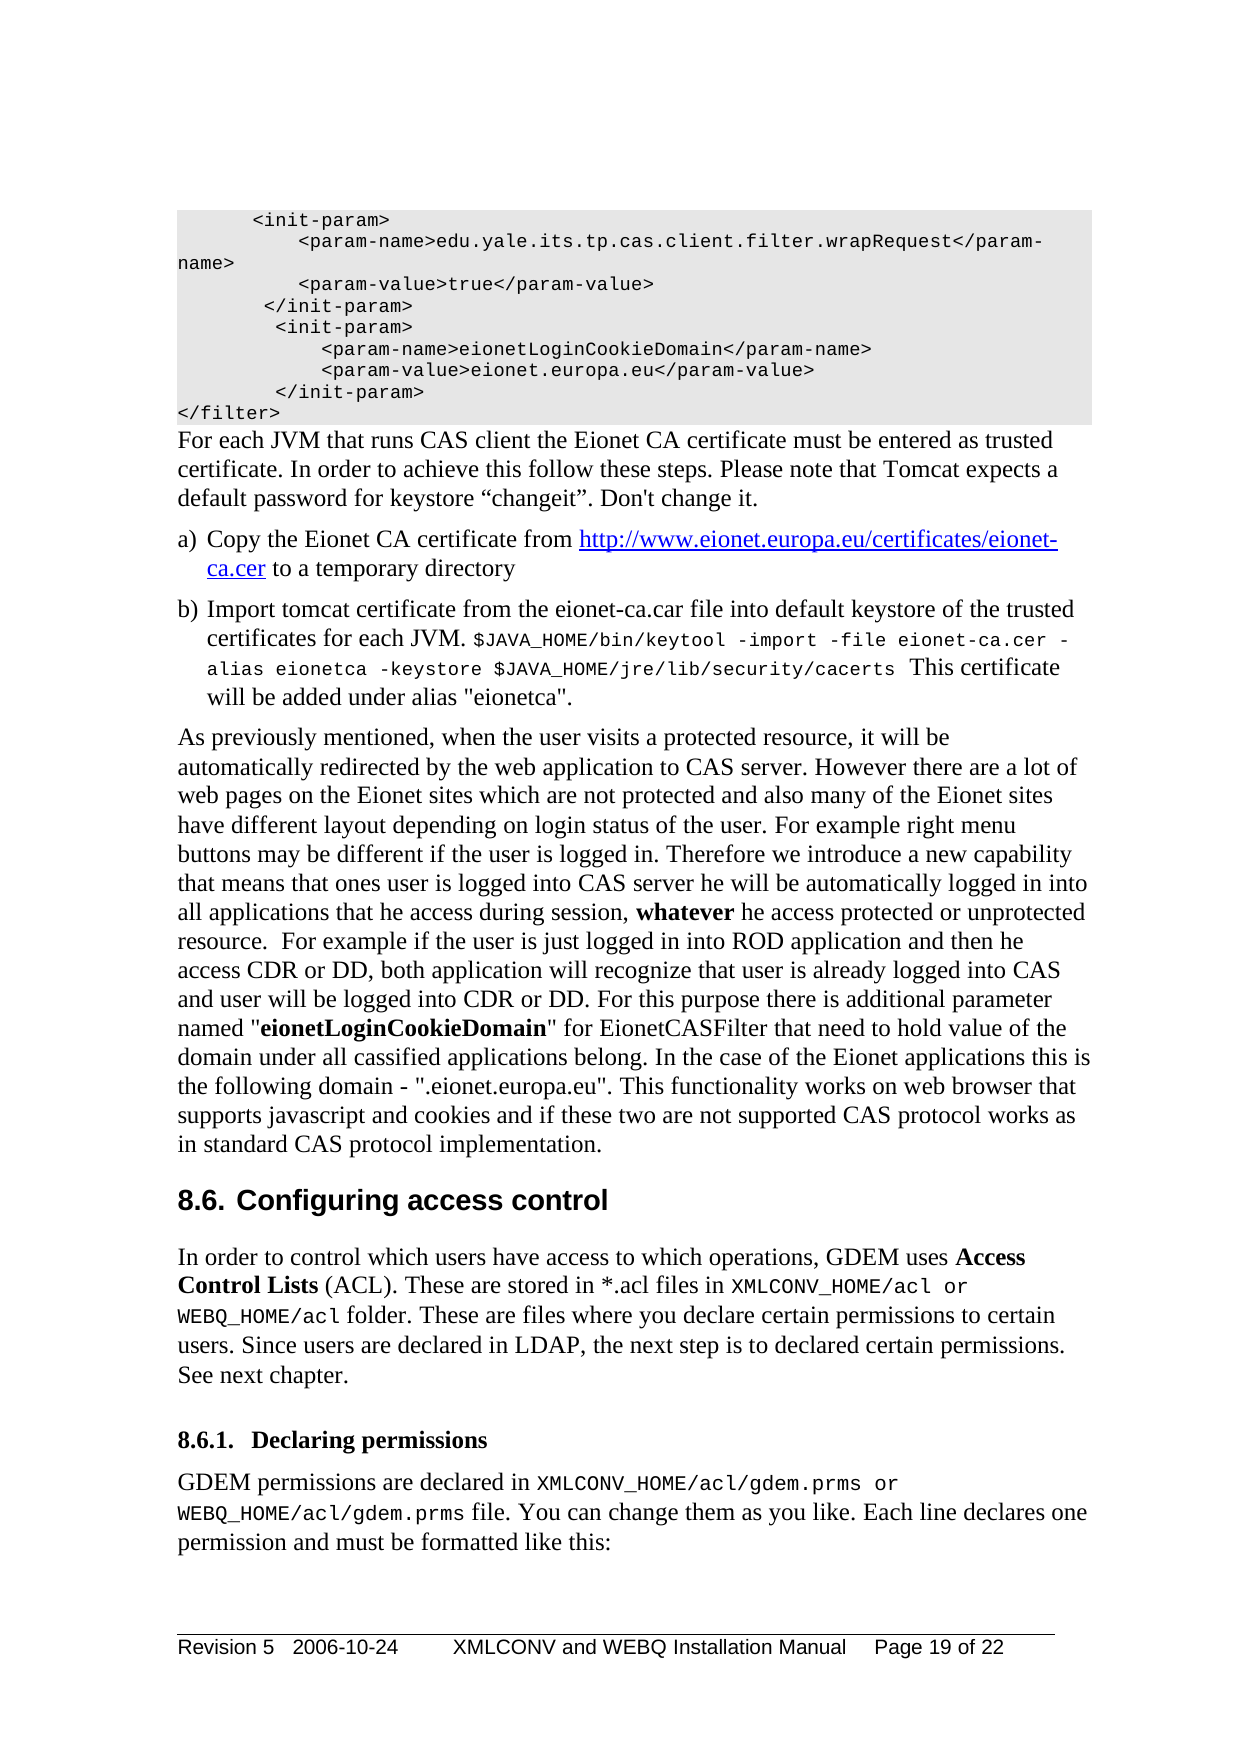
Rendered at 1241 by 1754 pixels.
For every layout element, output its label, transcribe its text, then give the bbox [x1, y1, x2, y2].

text For each JVM that runs CAS client the Eionet CA certificate must be entered as trusted certificate. In order to achieve this follow these steps. Please note that Tomcat expects a default password for keystore “changeit”. Don't change it. [177, 425, 1092, 512]
list <init-param> [177, 318, 1092, 339]
text GDEM permissions are declared in XMLCONV_HOME/acl/gdem.prms or WEBQ_HOME/acl/gdem.prms file. You can change them as you like. Each line declares one permission and must be formatted like this: [177, 1467, 1092, 1556]
list Import tomcat certificate from the eionet-ca.car file into default keystore of the trusted certificates for each JVM. $JAVA_HOME/bin/keytool -import -file eionet-ca.cer -alias eionetca -keystore $JAVA_HOME/jre/lib/security/cacerts This certificate will be added under alias "eionetca". [177, 594, 1092, 711]
list <param-value>eionet.europa.eu</param-value> [177, 361, 1092, 382]
list </filter> [177, 403, 1092, 425]
text As previously mentioned, when the user visits a protected resource, it will be automatically redirected by the web application to CAS server. However there are a lot of web pages on the Eionet sites which are not protected and also many of the Eionet sites have different layout depending on login status of the user. For example right menu buttons may be different if the user is logged in. Therefore we introduce a new capability that means that ones user is logged into CAS server he will be automatically logged in into all applications that he access during session, whatever he access protected or unprotected resource. For example if the user is just logged in into ROD application and then he access CDR or DD, both application will recognize that user is already logged into CAS and user will be logged into CDR or DD. For this purpose there is additional parameter named "eionetLoginCookieDomain" for EionetCASFilter that need to hold value of the domain under all cassified applications belong. In the case of the Eionet applications this is the following domain - ".eionet.europa.eu". This functionality works on web browser that supports javascript and cookies and if these two are not supported CAS protocol works as in standard CAS protocol implementation. [177, 722, 1092, 1158]
list <param-name>edu.yale.its.tp.cas.client.filter.wrapRequest</param-name> [177, 232, 1092, 275]
subtitle Configuring access control [177, 1183, 1092, 1217]
list </init-param> [177, 382, 1092, 403]
list <param-name>eionetLoginCookieDomain</param-name> [177, 339, 1092, 361]
list Copy the Eionet CA certificate from http://www.eionet.europa.eu/certificates/eionet-ca.cer to a temporary directory [177, 524, 1092, 582]
list </init-param> [177, 296, 1092, 318]
list <param-value>true</param-value> [177, 275, 1092, 296]
list <init-param> [177, 210, 1092, 232]
subtitle Declaring permissions [177, 1425, 1092, 1454]
text In order to control which users have access to which operations, GDEM uses Access Control Lists (ACL). These are stored in *.acl files in XMLCONV_HOME/acl or WEBQ_HOME/acl folder. These are files where you declare certain permissions to certain users. Since users are declared in LDAP, the next step is to declared certain permissions. See next chapter. [177, 1241, 1092, 1388]
